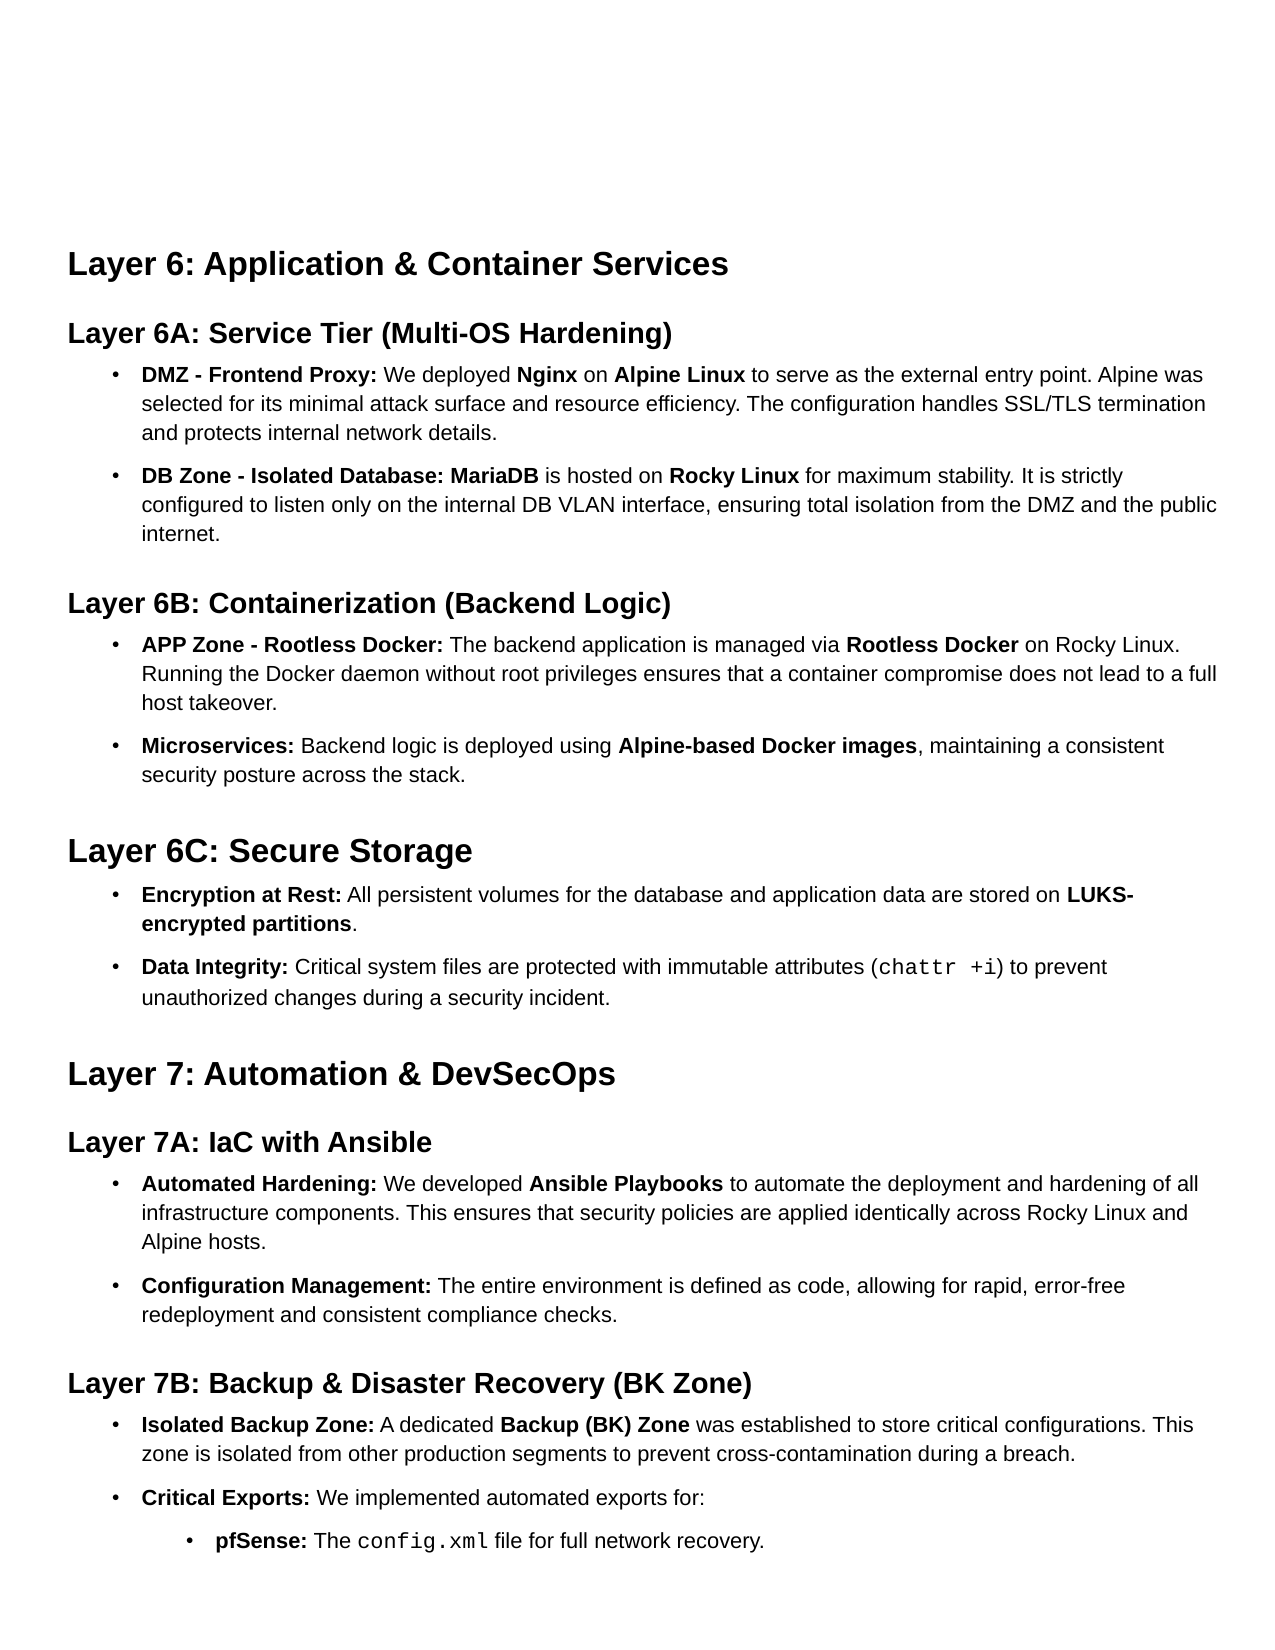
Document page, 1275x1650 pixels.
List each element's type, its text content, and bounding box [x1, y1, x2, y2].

subtitle Layer 6C: Secure Storage [67, 831, 1226, 869]
subtitle Layer 6A: Service Tier (Multi-OS Hardening) [67, 316, 1226, 349]
subtitle Layer 6B: Containerization (Backend Logic) [67, 586, 1226, 619]
subtitle Layer 7: Automation & DevSecOps [67, 1053, 1226, 1092]
list Configuration Management: The entire environment is defined as code, allowing for rapid, error-free redeployment and consistent compliance checks. [112, 1273, 1226, 1327]
list Microservices: Backend logic is deployed using Alpine-based Docker images, maintaining a consistent security posture across the stack. [112, 733, 1226, 787]
list Automated Hardening: We developed Ansible Playbooks to automate the deployment and hardening of all infrastructure components. This ensures that security policies are applied identically across Rocky Linux and Alpine hosts. [112, 1171, 1226, 1254]
list APP Zone - Rootless Docker: The backend application is managed via Rootless Docker on Rocky Linux. Running the Docker daemon without root privileges ensures that a container compromise does not lead to a full host takeover. [112, 632, 1226, 715]
subtitle Layer 6: Application & Container Services [67, 244, 1226, 283]
list Data Integrity: Critical system files are protected with immutable attributes (chattr +i) to prevent unauthorized changes during a security incident. [112, 954, 1226, 1010]
list DB Zone - Isolated Database: MariaDB is hosted on Rocky Linux for maximum stability. It is strictly configured to listen only on the internal DB VLAN interface, ensuring total isolation from the DMZ and the public internet. [112, 463, 1226, 547]
list DMZ - Frontend Proxy: We deployed Nginx on Alpine Linux to serve as the external entry point. Alpine was selected for its minimal attack surface and resource efficiency. The configuration handles SSL/TLS termination and protects internal network details. [112, 362, 1226, 445]
list pfSense: The config.xml file for full network recovery. [186, 1528, 1226, 1555]
subtitle Layer 7A: IaC with Ansible [67, 1125, 1226, 1159]
list Critical Exports: We implemented automated exports for: [112, 1485, 1226, 1510]
subtitle Layer 7B: Backup & Disaster Recovery (BK Zone) [67, 1366, 1226, 1400]
list Encryption at Rest: All persistent volumes for the database and application data are stored on LUKS-encrypted partitions. [112, 882, 1226, 936]
list Isolated Backup Zone: A dedicated Backup (BK) Zone was established to store critical configurations. This zone is isolated from other production segments to prevent cross-contamination during a breach. [112, 1412, 1226, 1466]
